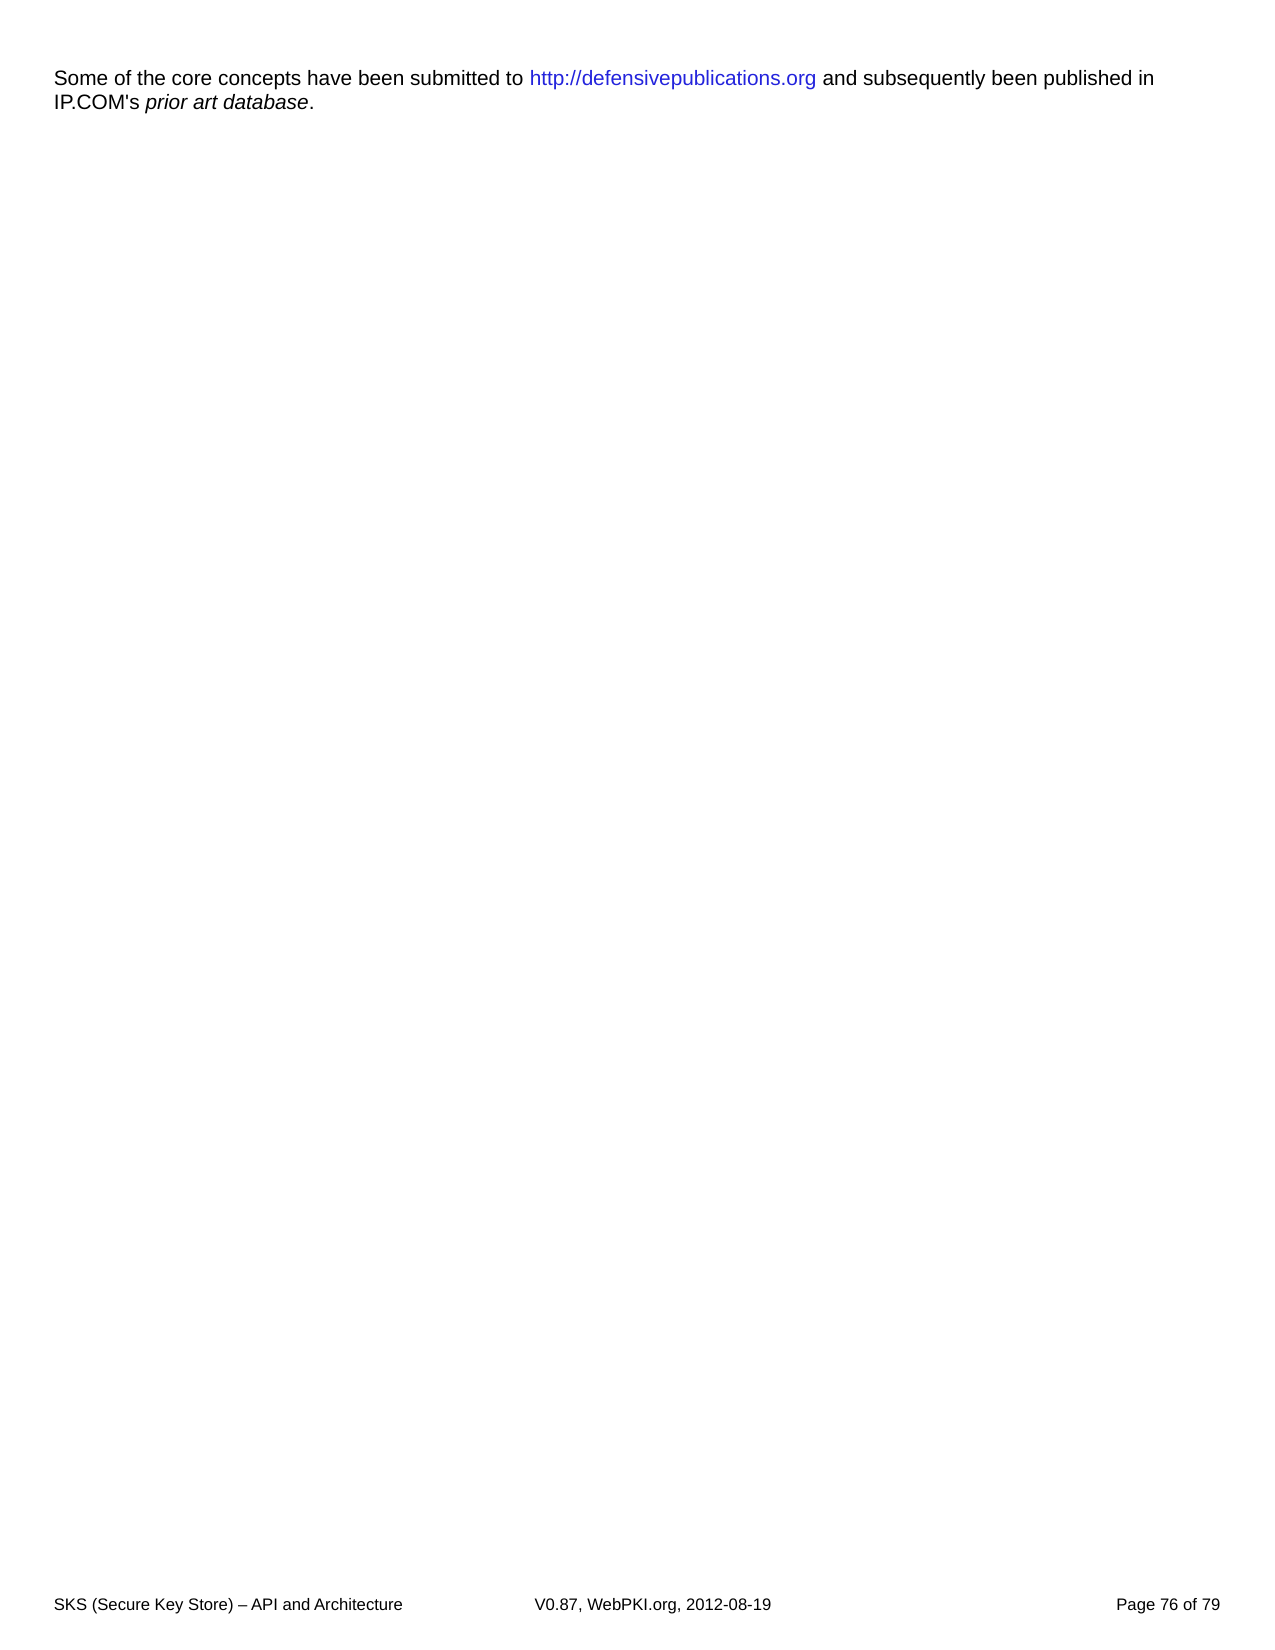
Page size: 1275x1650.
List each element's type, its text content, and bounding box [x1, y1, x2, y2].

text Some of the core concepts have been submitted to http://defensivepublications.org and subsequently been published in IP.COM's prior art database. [54, 66, 1221, 114]
